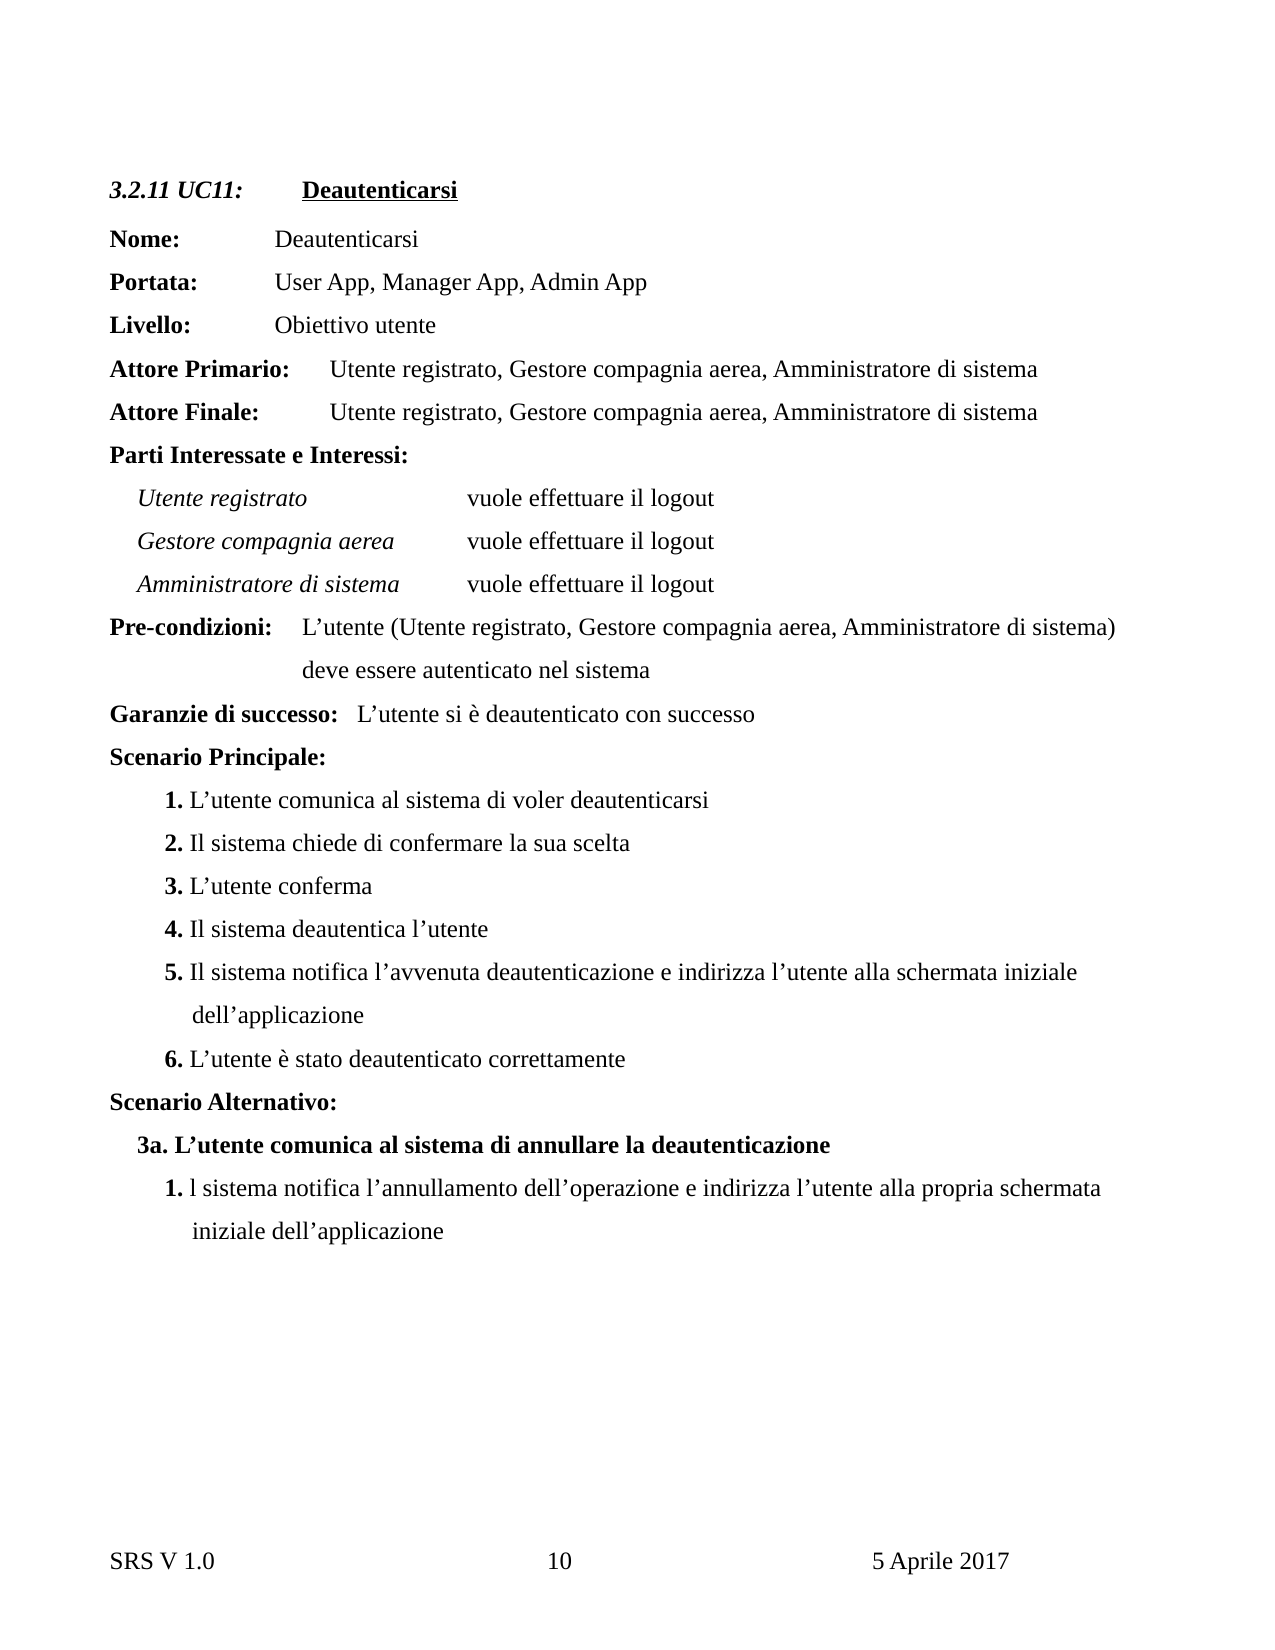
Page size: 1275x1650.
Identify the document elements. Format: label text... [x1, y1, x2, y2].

text 6. L’utente è stato deautenticato correttamente Scenario Alternativo: [109, 1044, 1162, 1116]
text Garanzie di successo: L’utente si è deautenticato con successo [109, 699, 1162, 727]
text Livello: Obiettivo utente [109, 311, 1162, 339]
text 3. L’utente conferma [109, 871, 1162, 900]
text 5. Il sistema notifica l’avvenuta deautenticazione e indirizza l’utente alla schermata iniziale dell’applicazione [109, 957, 1162, 1029]
text 4. Il sistema deautentica l’utente [109, 914, 1162, 943]
text Portata: User App, Manager App, Admin App [109, 267, 1162, 296]
text Attore Primario: Utente registrato, Gestore compagnia aerea, Amministratore di sistema [109, 354, 1162, 382]
text Nome: Deautenticarsi [109, 224, 1162, 253]
text Scenario Principale: [109, 742, 1162, 771]
text Pre-condizioni: L’utente (Utente registrato, Gestore compagnia aerea, Amministratore di sistema) deve essere autenticato nel sistema [109, 612, 1162, 684]
text Amministratore di sistema vuole effettuare il logout [109, 569, 1162, 598]
text 1. l sistema notifica l’annullamento dell’operazione e indirizza l’utente alla propria schermata iniziale dell’applicazione [109, 1173, 1162, 1245]
text 1. L’utente comunica al sistema di voler deautenticarsi [109, 785, 1162, 814]
text 2. Il sistema chiede di confermare la sua scelta [109, 828, 1162, 857]
text Utente registrato vuole effettuare il logout [109, 483, 1162, 512]
text 3a. L’utente comunica al sistema di annullare la deautenticazione [109, 1130, 1162, 1159]
text Attore Finale: Utente registrato, Gestore compagnia aerea, Amministratore di sistema [109, 397, 1162, 426]
text Gestore compagnia aerea vuole effettuare il logout [109, 526, 1162, 555]
subtitle 3.2.11 UC11: Deautenticarsi [109, 175, 1162, 204]
text Parti Interessate e Interessi: [109, 440, 1162, 469]
